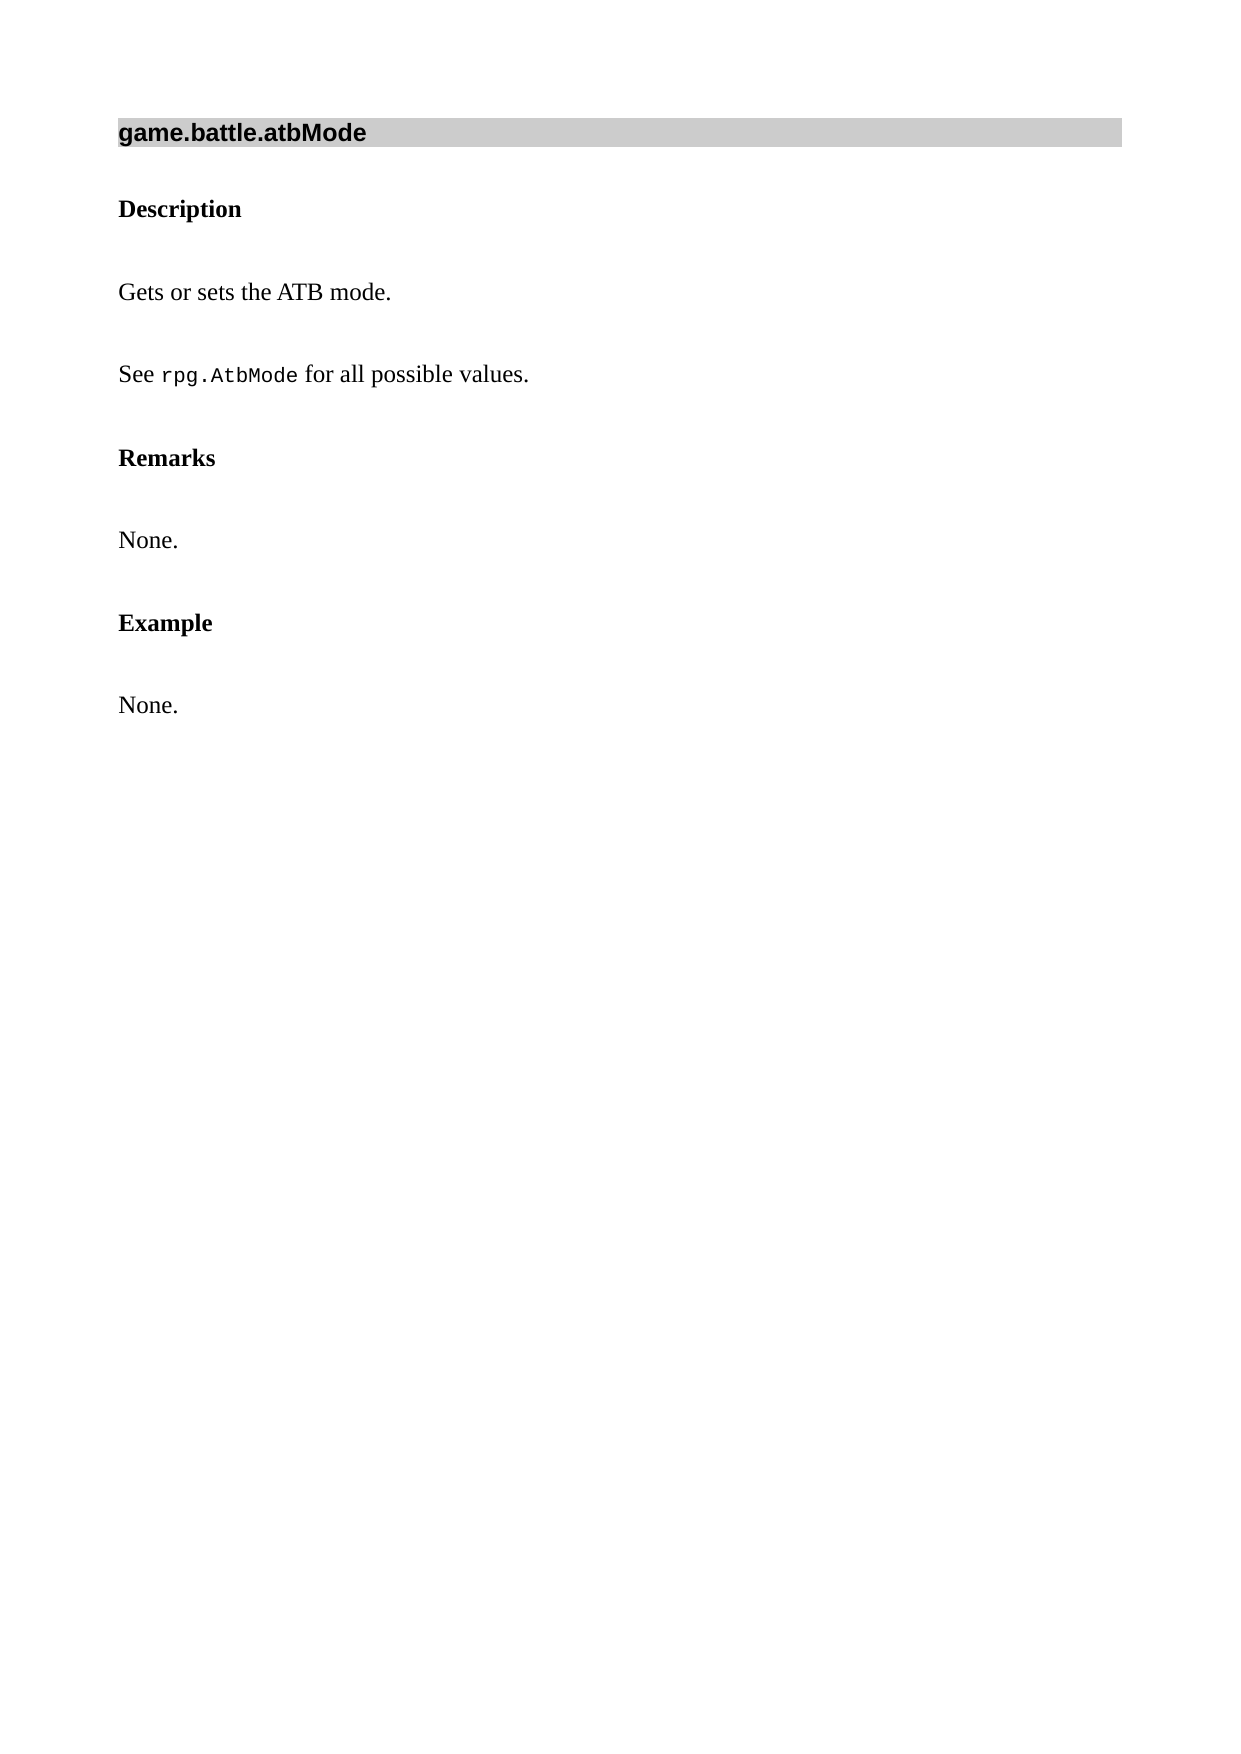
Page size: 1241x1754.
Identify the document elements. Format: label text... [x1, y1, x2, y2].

text Example [118, 608, 1122, 636]
text Description [118, 194, 1122, 223]
text None. [118, 525, 1122, 554]
text Remarks [118, 443, 1122, 471]
text None. [118, 690, 1122, 719]
subtitle game.battle.atbMode [118, 118, 1122, 147]
text Gets or sets the ATB mode. [118, 277, 1122, 306]
text See rpg.AtbMode for all possible values. [118, 359, 1122, 389]
